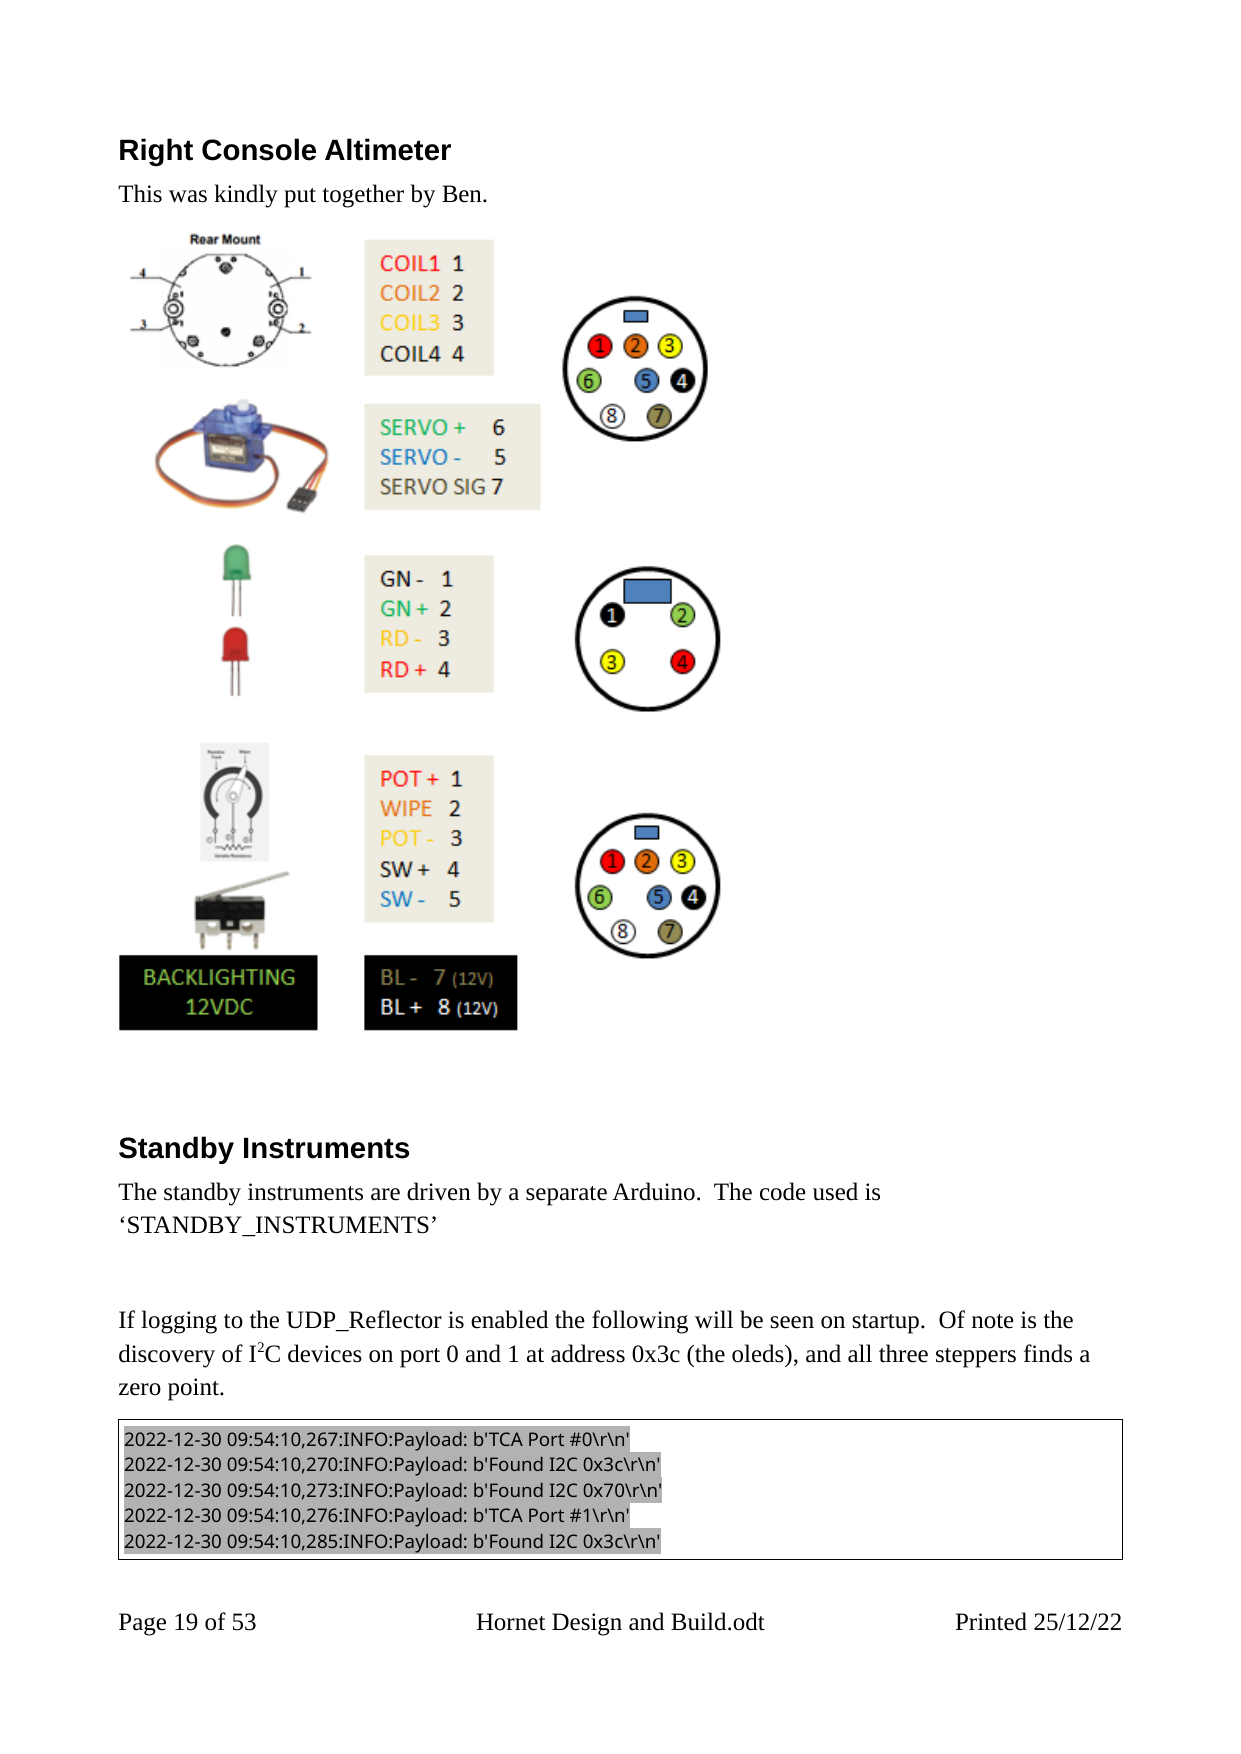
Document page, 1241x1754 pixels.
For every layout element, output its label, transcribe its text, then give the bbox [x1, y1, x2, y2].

subtitle Standby Instruments [118, 1131, 1122, 1165]
text The standby instruments are driven by a separate Arduino. The code used is ‘STANDBY_INSTRUMENTS’ [118, 1177, 1122, 1239]
text This was kindly put together by Ben. [118, 179, 1122, 208]
picture [118, 226, 722, 1032]
subtitle Right Console Altimeter [118, 133, 1122, 166]
table_header 2022-12-30 09:54:10,267:INFO:Payload: b'TCA Port #0\r\n' 2022-12-30 09:54:10,270:INFO:Payload: b'Found I2C 0x3c\r\n' 2022-12-30 09:54:10,273:INFO:Payload: b'Found I2C 0x70\r\n' 2022-12-30 09:54:10,276:INFO:Payload: b'TCA Port #1\r\n' 2022-12-30 09:54:10,285:INFO:Payload: b'Found I2C 0x3c\r\n' [119, 1420, 1122, 1559]
text If logging to the UDP_Reflector is enabled the following will be seen on startup. Of note is the discovery of I2C devices on port 0 and 1 at address 0x3c (the oleds), and all three steppers finds a zero point. [118, 1306, 1122, 1400]
